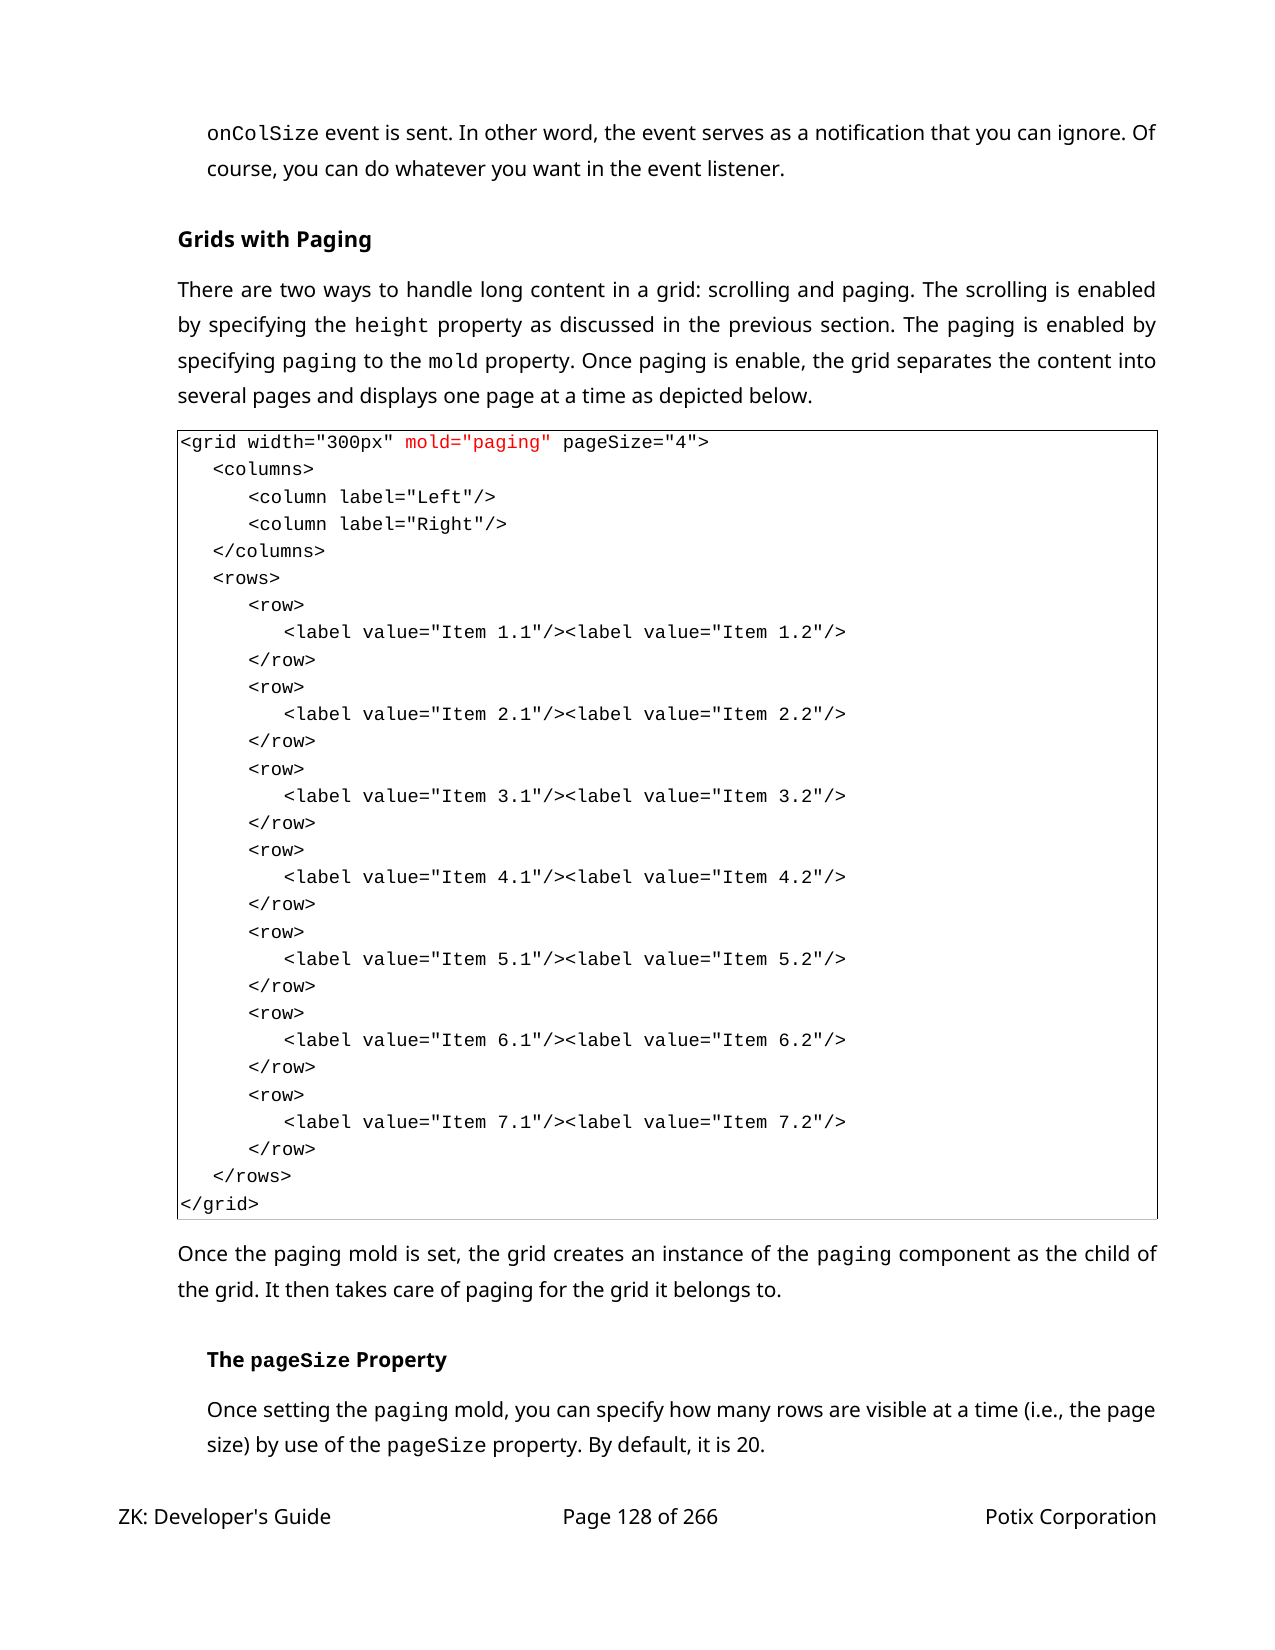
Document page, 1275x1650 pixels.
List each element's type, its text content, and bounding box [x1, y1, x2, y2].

text <rows> [178, 566, 1157, 590]
text <label value="Item 2.1"/><label value="Item 2.2"/> [178, 702, 1157, 726]
text </row> [178, 974, 1157, 998]
text <row> [178, 838, 1157, 862]
text <row> [178, 756, 1157, 781]
text </row> [178, 729, 1157, 753]
text </row> [178, 892, 1157, 917]
text <row> [178, 675, 1157, 699]
subtitle Grids with Paging [177, 224, 1157, 254]
text There are two ways to handle long content in a grid: scrolling and paging. The scrolling is enabled by specifying the height property as discussed in the previous section. The paging is enabled by specifying paging to the mold property. Once paging is enable, the grid separates the content into several pages and displays one page at a time as depicted below. [177, 275, 1157, 409]
text <label value="Item 6.1"/><label value="Item 6.2"/> [178, 1028, 1157, 1052]
text <label value="Item 4.1"/><label value="Item 4.2"/> [178, 865, 1157, 889]
text <row> [178, 1001, 1157, 1025]
text Once the paging mold is set, the grid creates an instance of the paging component as the child of the grid. It then takes care of paging for the grid it belongs to. [177, 1239, 1157, 1303]
text </rows> [178, 1164, 1157, 1188]
text </row> [178, 1055, 1157, 1080]
text onColSize event is sent. In other word, the event serves as a notification that you can ignore. Of course, you can do whatever you want in the event listener. [207, 118, 1157, 182]
text <column label="Left"/> [178, 484, 1157, 509]
text </grid> [178, 1191, 1157, 1219]
text Once setting the paging mold, you can specify how many rows are visible at a time (i.e., the page size) by use of the pageSize property. By default, it is 20. [207, 1395, 1157, 1459]
text </row> [178, 811, 1157, 835]
text <label value="Item 5.1"/><label value="Item 5.2"/> [178, 947, 1157, 971]
text <row> [178, 919, 1157, 944]
text <columns> [178, 457, 1157, 482]
text <label value="Item 1.1"/><label value="Item 1.2"/> [178, 620, 1157, 645]
text </columns> [178, 539, 1157, 563]
text </row> [178, 1137, 1157, 1161]
text <column label="Right"/> [178, 512, 1157, 536]
text <row> [178, 593, 1157, 617]
subtitle The pageSize Property [207, 1346, 1157, 1374]
text <grid width="300px" mold="paging" pageSize="4"> [178, 431, 1157, 454]
text <label value="Item 7.1"/><label value="Item 7.2"/> [178, 1110, 1157, 1134]
text <row> [178, 1083, 1157, 1107]
text <label value="Item 3.1"/><label value="Item 3.2"/> [178, 783, 1157, 808]
text </row> [178, 648, 1157, 672]
